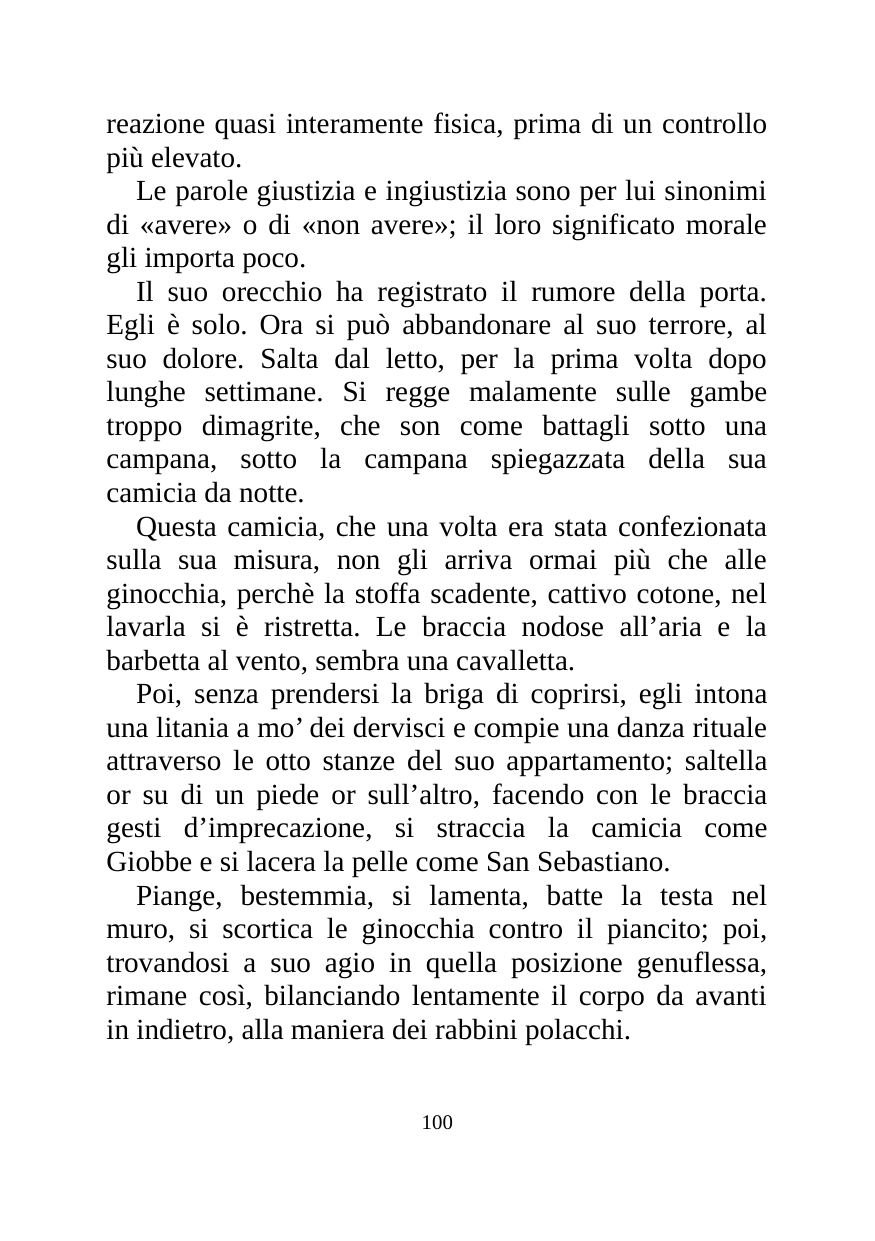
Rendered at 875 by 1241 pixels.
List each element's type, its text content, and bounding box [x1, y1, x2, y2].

text Le parole giustizia e ingiustizia sono per lui sinonimi di «avere» o di «non avere»; il loro significato morale gli importa poco. [106, 173, 768, 274]
text Poi, senza prendersi la briga di coprirsi, egli intona una litania a mo’ dei dervisci e compie una danza rituale attraverso le otto stanze del suo appartamento; saltella or su di un piede or sull’altro, facendo con le braccia gesti d’imprecazione, si straccia la camicia come Giobbe e si lacera la pelle come San Sebastiano. [106, 676, 768, 878]
text Piange, bestemmia, si lamenta, batte la testa nel muro, si scortica le ginocchia contro il piancito; poi, trovandosi a suo agio in quella posizione genuflessa, rimane così, bilanciando lentamente il corpo da avanti in indietro, alla maniera dei rabbini polacchi. [106, 878, 768, 1045]
text Il suo orecchio ha registrato il rumore della porta. Egli è solo. Ora si può abbandonare al suo terrore, al suo dolore. Salta dal letto, per la prima volta dopo lunghe settimane. Si regge malamente sulle gambe troppo dimagrite, che son come battagli sotto una campana, sotto la campana spiegazzata della sua camicia da notte. [106, 274, 768, 509]
text Questa camicia, che una volta era stata confezionata sulla sua misura, non gli arriva ormai più che alle ginocchia, perchè la stoffa scadente, cattivo cotone, nel lavarla si è ristretta. Le braccia nodose all’aria e la barbetta al vento, sembra una cavalletta. [106, 509, 768, 676]
text reazione quasi interamente fisica, prima di un controllo più elevato. [106, 106, 768, 173]
